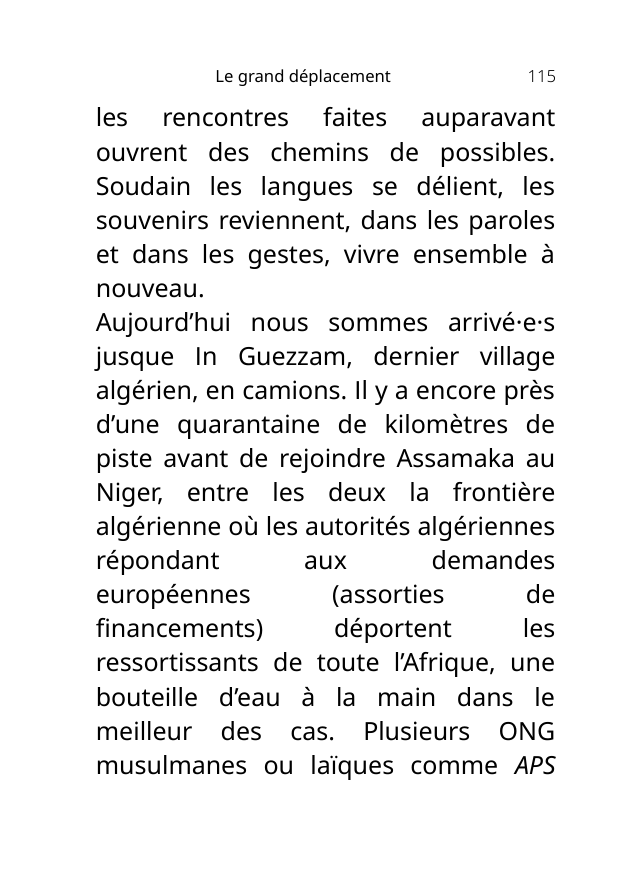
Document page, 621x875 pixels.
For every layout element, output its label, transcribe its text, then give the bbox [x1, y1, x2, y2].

text les rencontres faites auparavant ouvrent des chemins de possibles. Soudain les langues se délient, les souvenirs reviennent, dans les paroles et dans les gestes, vivre ensemble à nouveau. Aujourd’hui nous sommes arrivé·e·s jusque In Guezzam, dernier village algérien, en camions. Il y a encore près d’une quarantaine de kilomètres de piste avant de rejoindre Assamaka au Niger, entre les deux la frontière algérienne où les autorités algériennes répondant aux demandes européennes (assorties de financements) déportent les ressortissants de toute l’Afrique, une bouteille d’eau à la main dans le meilleur des cas. Plusieurs ONG musulmanes ou laïques comme APS [96, 100, 555, 781]
